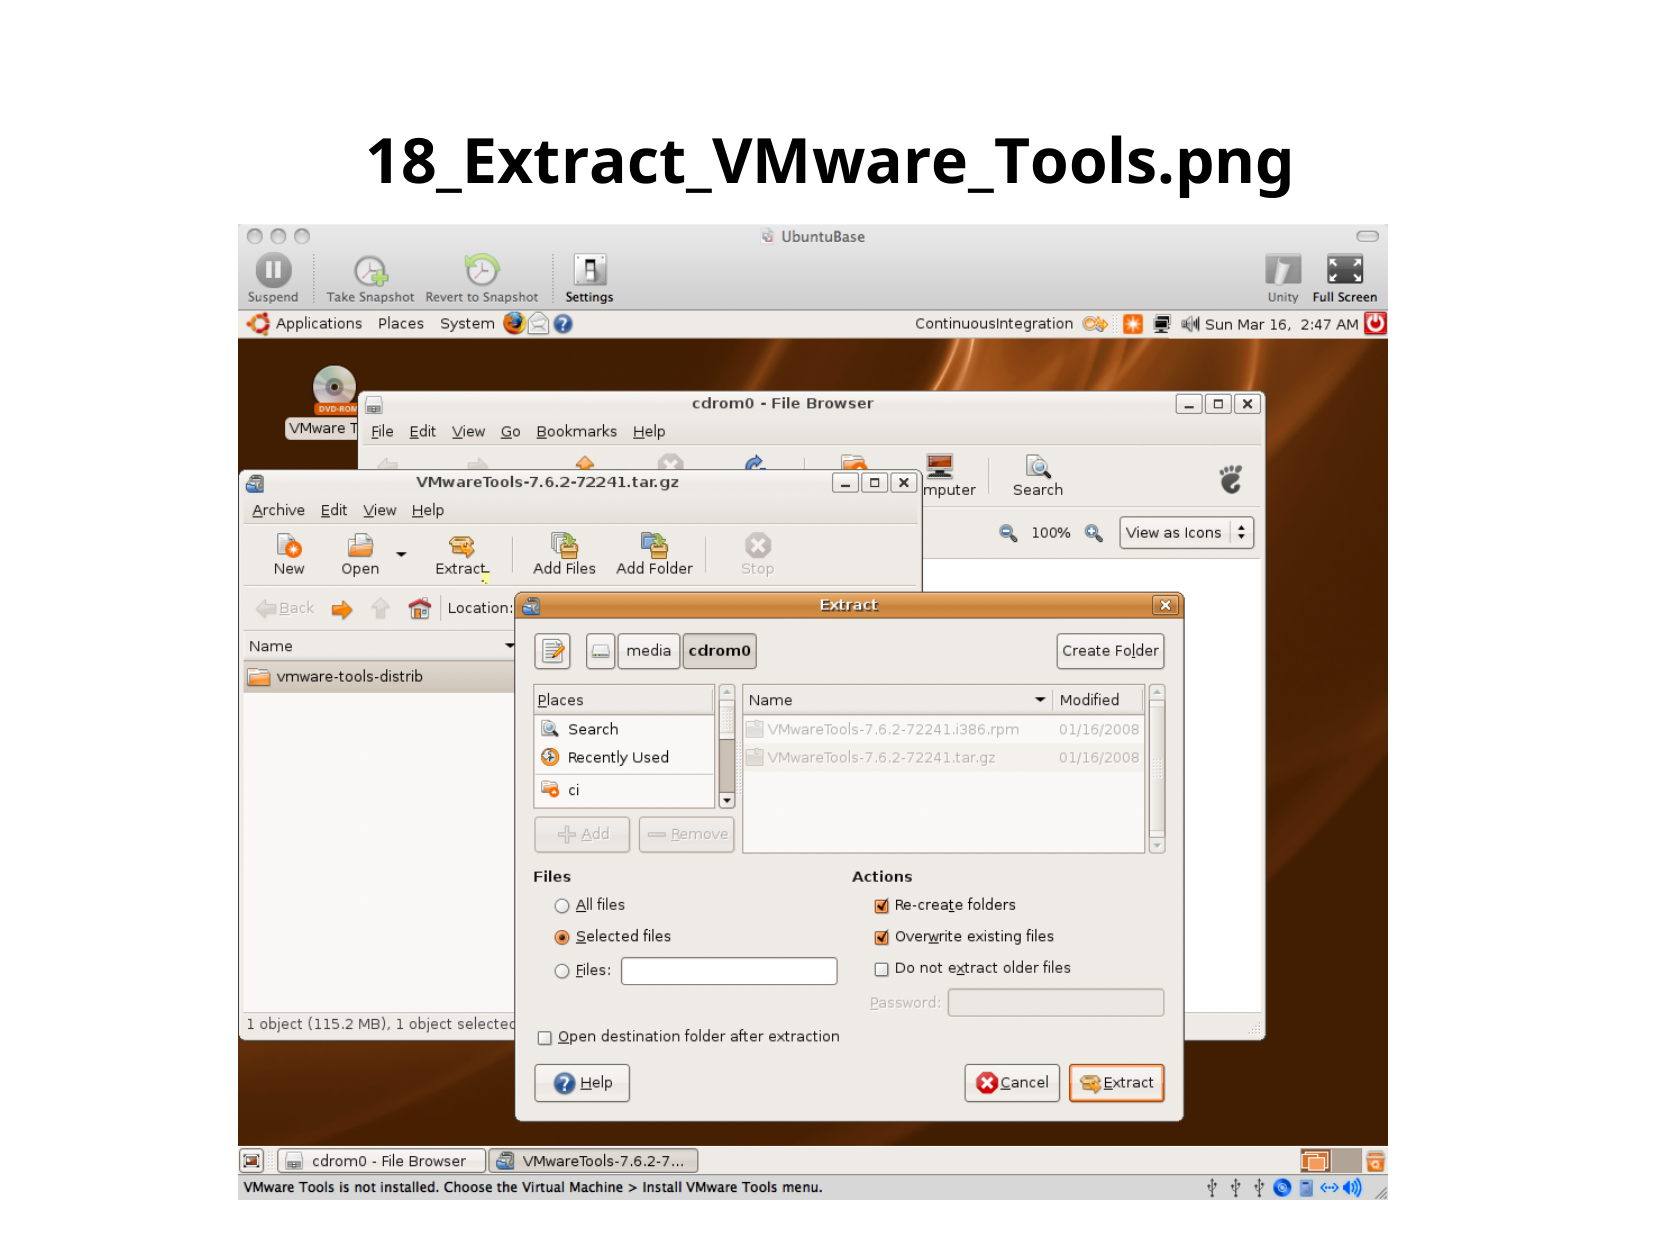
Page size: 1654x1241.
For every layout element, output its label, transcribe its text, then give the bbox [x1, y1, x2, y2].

title 18_Extract_VMware_Tools.png [87, 55, 1576, 263]
picture [238, 224, 1388, 1201]
